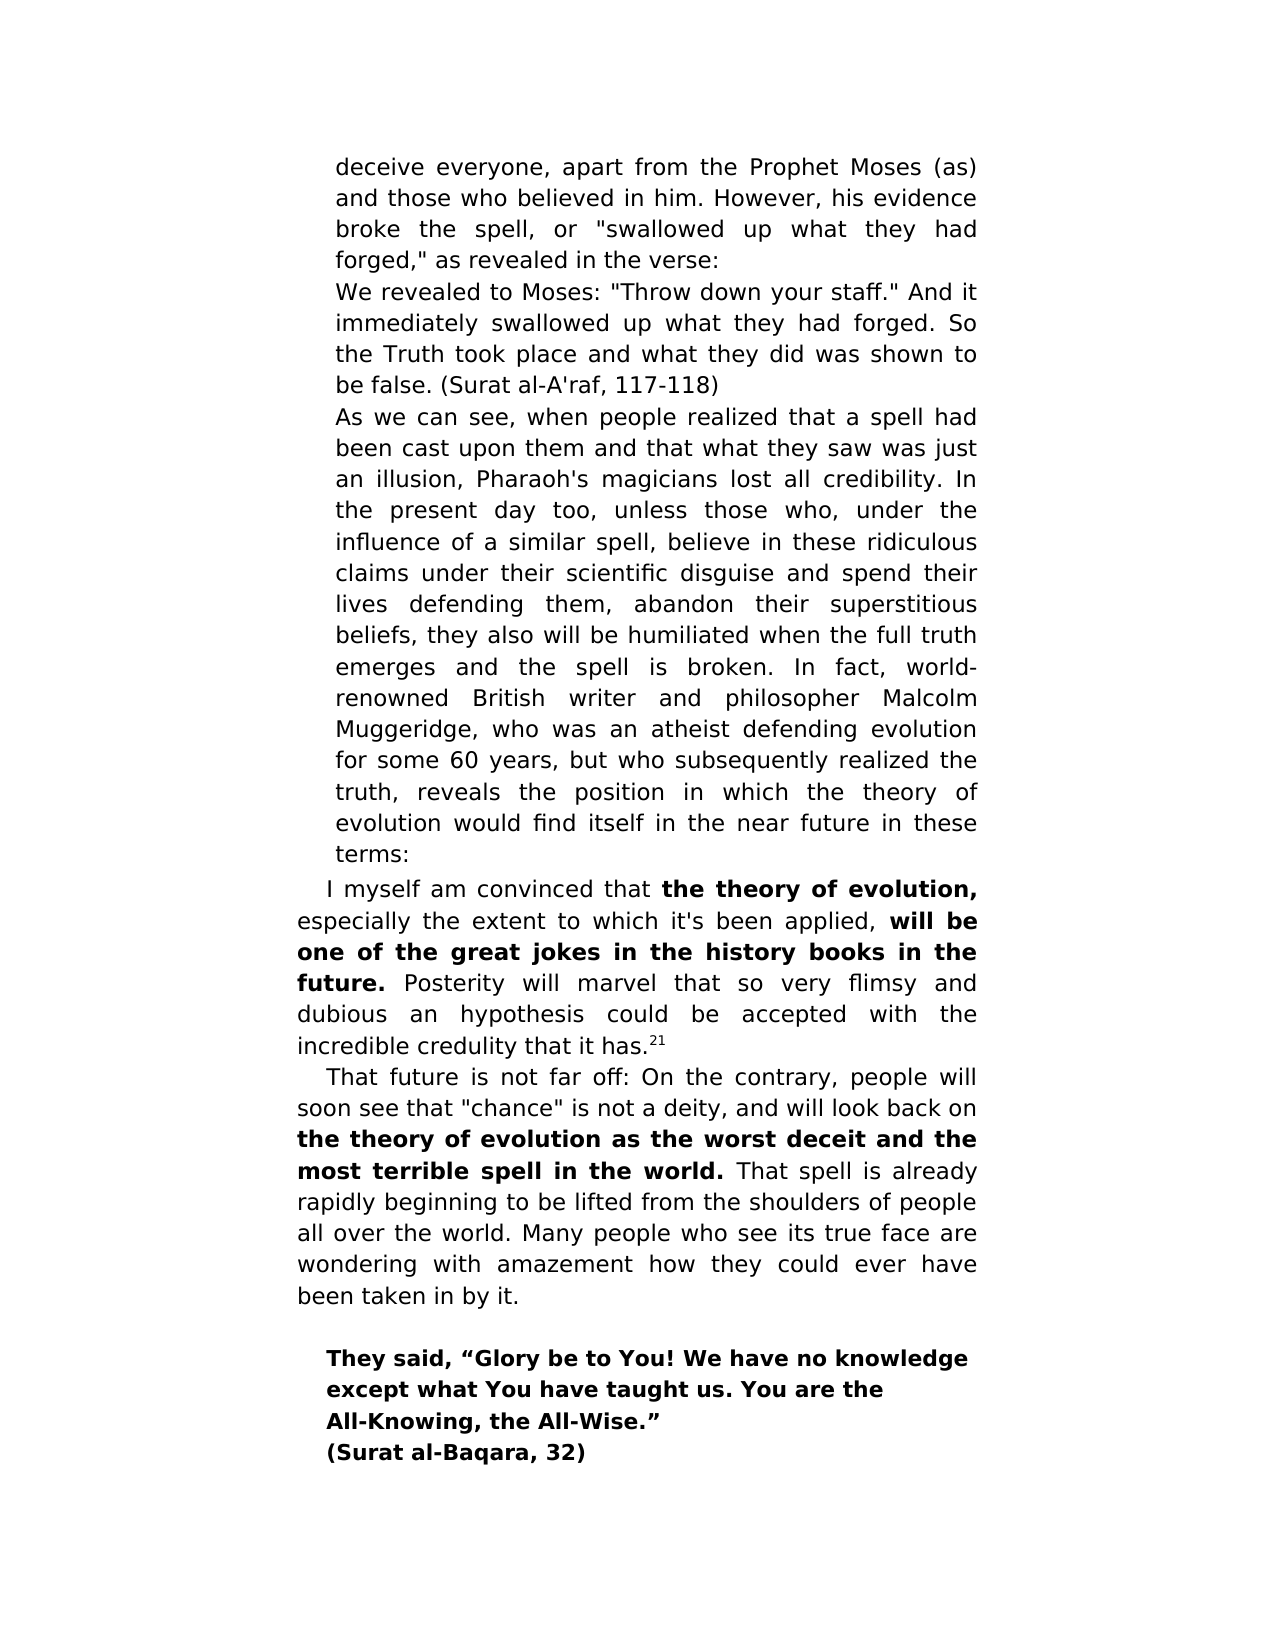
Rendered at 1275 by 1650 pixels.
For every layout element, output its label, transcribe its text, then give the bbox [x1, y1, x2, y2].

text (Surat al-Baqara, 32) [297, 1435, 978, 1467]
text They said, “Glory be to You! We have no knowledge [297, 1342, 978, 1373]
text As we can see, when people realized that a spell had been cast upon them and that what they saw was just an illusion, Pharaoh's magicians lost all credibility. In the present day too, unless those who, under the influence of a similar spell, believe in these ridiculous claims under their scientific disguise and spend their lives defending them, abandon their superstitious beliefs, they also will be humiliated when the full truth emerges and the spell is broken. In fact, world-renowned British writer and philosopher Malcolm Muggeridge, who was an atheist defending evolution for some 60 years, but who subsequently realized the truth, reveals the position in which the theory of evolution would find itself in the near future in these terms: [335, 400, 978, 869]
text We revealed to Moses: "Throw down your staff." And it immediately swallowed up what they had forged. So the Truth took place and what they did was shown to be false. (Surat al-A'raf, 117-118) [335, 275, 978, 400]
text except what You have taught us. You are the [297, 1373, 978, 1404]
text I myself am convinced that the theory of evolution, especially the extent to which it's been applied, will be one of the great jokes in the history books in the future. Posterity will marvel that so very flimsy and dubious an hypothesis could be accepted with the incredible credulity that it has.21 [297, 873, 978, 1060]
text That future is not far off: On the contrary, people will soon see that "chance" is not a deity, and will look back on the theory of evolution as the worst deceit and the most terrible spell in the world. That spell is already rapidly beginning to be lifted from the shoulders of people all over the world. Many people who see its true face are wondering with amazement how they could ever have been taken in by it. [297, 1060, 978, 1310]
text All-Knowing, the All-Wise.” [297, 1404, 978, 1435]
text deceive everyone, apart from the Prophet Moses (as) and those who believed in him. However, his evidence broke the spell, or "swallowed up what they had forged," as revealed in the verse: [335, 150, 978, 275]
